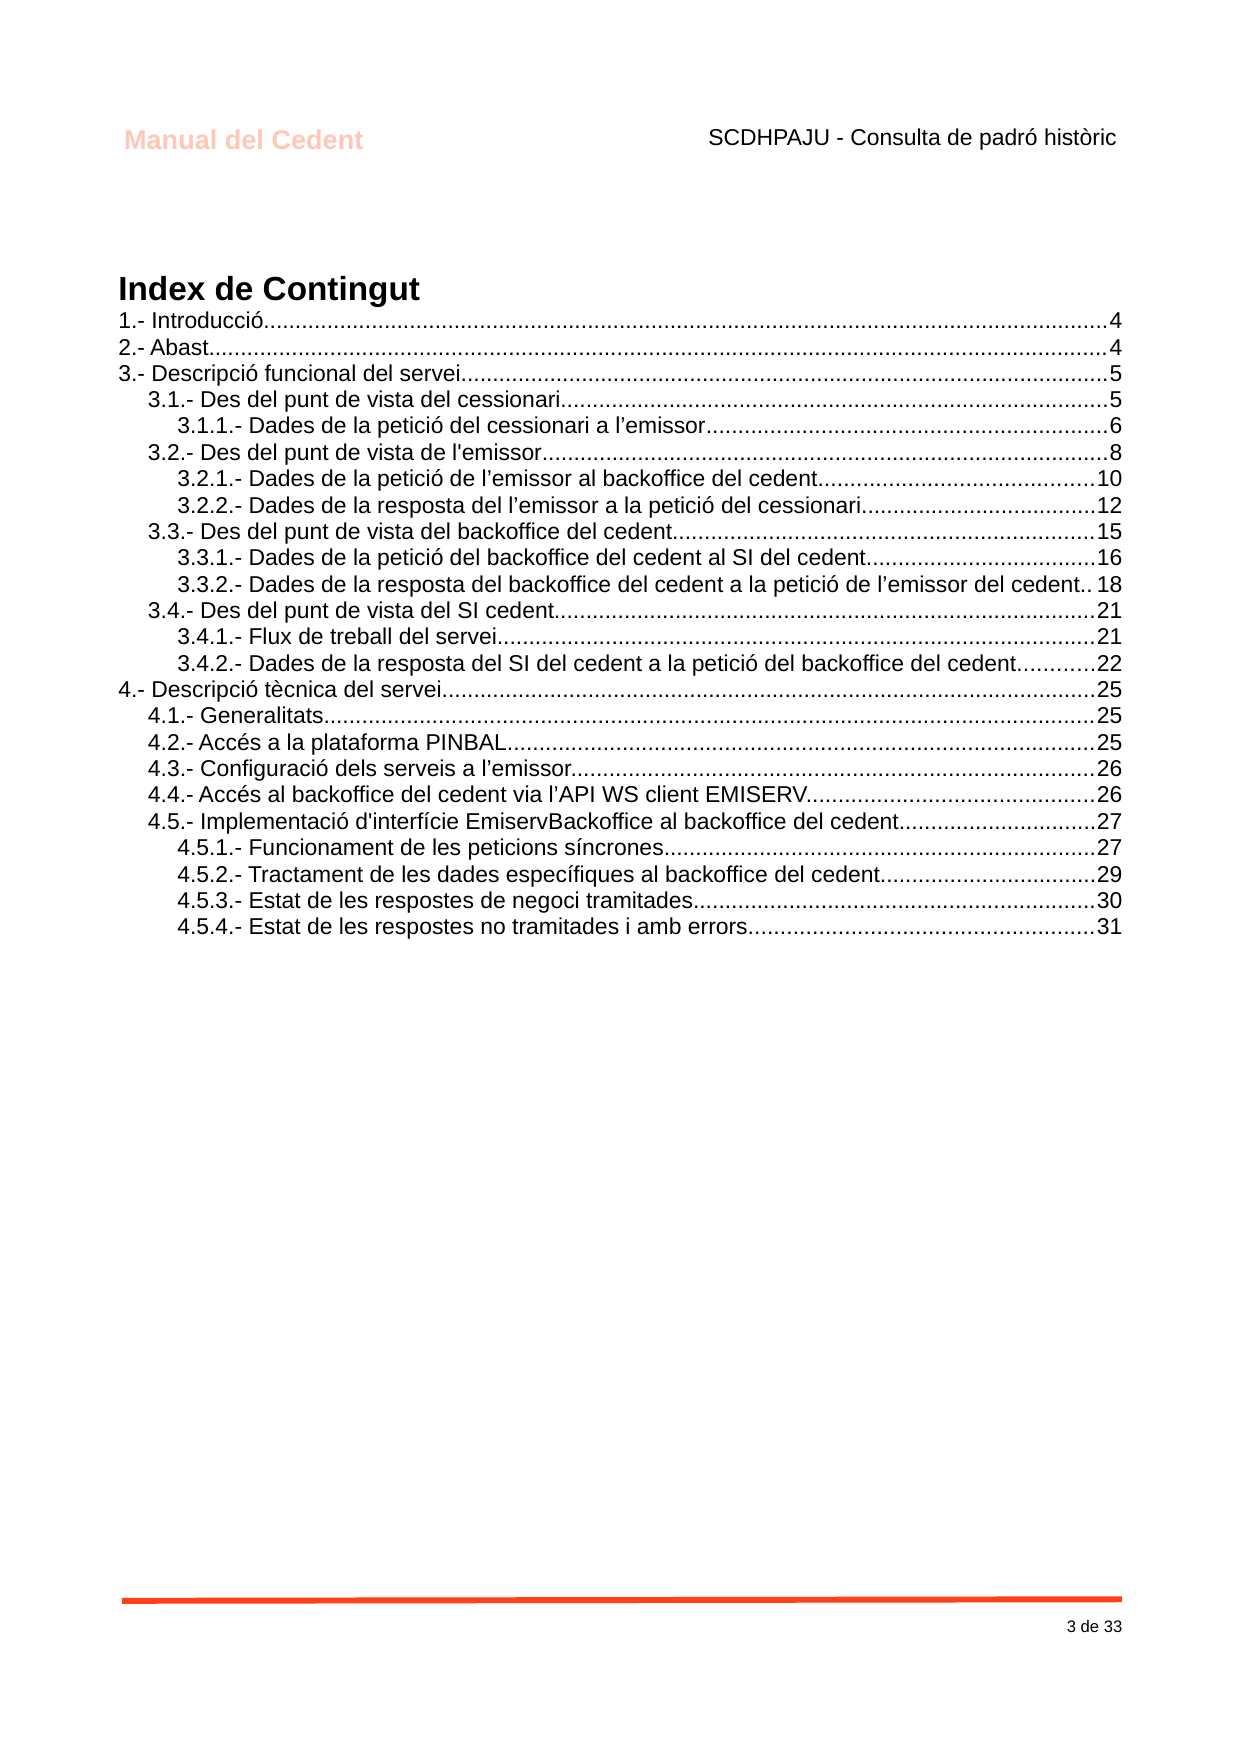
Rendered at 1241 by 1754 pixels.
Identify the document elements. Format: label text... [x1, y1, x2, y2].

text 4.5.3.- Estat de les respostes de negoci tramitades. 30 [177, 887, 1122, 913]
text 3.4.2.- Dades de la resposta del SI del cedent a la petició del backoffice del cedent 22 [177, 650, 1122, 676]
text 4.5.4.- Estat de les respostes no tramitades i amb errors. 31 [177, 913, 1122, 939]
text 1.- Introducció 4 [118, 307, 1122, 333]
text 4.5.1.- Funcionament de les peticions síncrones 27 [177, 834, 1122, 861]
text 4.- Descripció tècnica del servei. 25 [118, 676, 1122, 702]
text 3.4.1.- Flux de treball del servei 21 [177, 623, 1122, 650]
text 3.1.1.- Dades de la petició del cessionari a l’emissor 6 [177, 412, 1122, 439]
text 3.4.- Des del punt de vista del SI cedent 21 [148, 597, 1122, 623]
text 3.2.- Des del punt de vista de l'emissor 8 [148, 439, 1122, 465]
text 2.- Abast 4 [118, 333, 1122, 360]
text 4.5.- Implementació d'interfície EmiservBackoffice al backoffice del cedent. 27 [148, 808, 1122, 834]
text 3.2.2.- Dades de la resposta del l’emissor a la petició del cessionari. 12 [177, 492, 1122, 518]
text 3.3.- Des del punt de vista del backoffice del cedent 15 [148, 518, 1122, 544]
text 3.2.1.- Dades de la petició de l’emissor al backoffice del cedent 10 [177, 465, 1122, 492]
text 4.1.- Generalitats. 25 [148, 702, 1122, 729]
text 3.1.- Des del punt de vista del cessionari 5 [148, 386, 1122, 412]
text 4.4.- Accés al backoffice del cedent via l’API WS client EMISERV. 26 [148, 781, 1122, 808]
text 3.- Descripció funcional del servei. 5 [118, 360, 1122, 386]
text 4.3.- Configuració dels serveis a l’emissor. 26 [148, 755, 1122, 781]
text 3.3.2.- Dades de la resposta del backoffice del cedent a la petició de l’emissor del cedent. 18 [177, 571, 1122, 597]
subtitle Index de Contingut [118, 269, 1122, 307]
text 4.2.- Accés a la plataforma PINBAL. 25 [148, 729, 1122, 755]
text 3.3.1.- Dades de la petició del backoffice del cedent al SI del cedent. 16 [177, 544, 1122, 571]
text 4.5.2.- Tractament de les dades específiques al backoffice del cedent. 29 [177, 861, 1122, 887]
